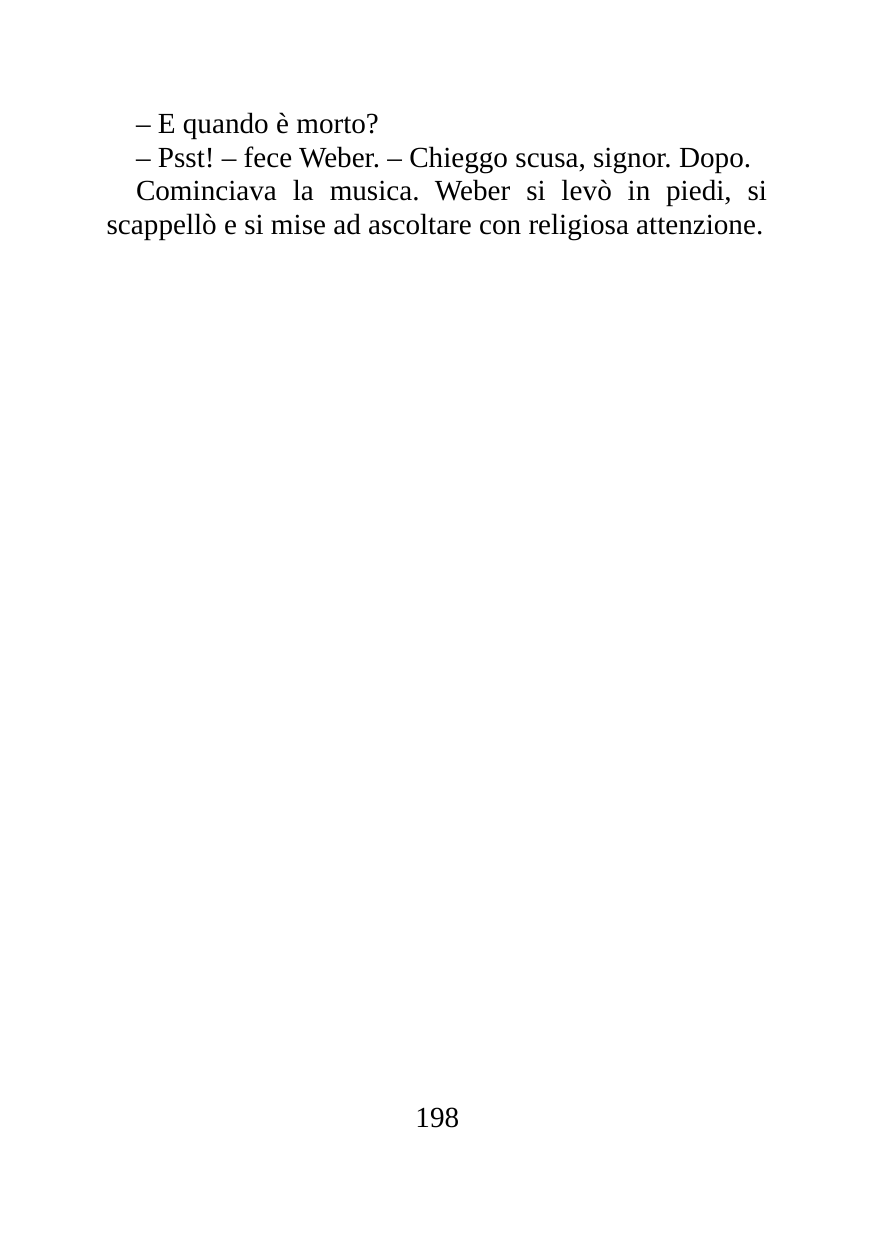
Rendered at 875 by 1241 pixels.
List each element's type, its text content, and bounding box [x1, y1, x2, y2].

text ‒ E quando è morto? [106, 106, 768, 140]
text ‒ Psst! ‒ fece Weber. ‒ Chieggo scusa, signor. Dopo. [106, 140, 768, 173]
text Cominciava la musica. Weber si levò in piedi, si scappellò e si mise ad ascoltare con religiosa attenzione. [106, 173, 768, 241]
